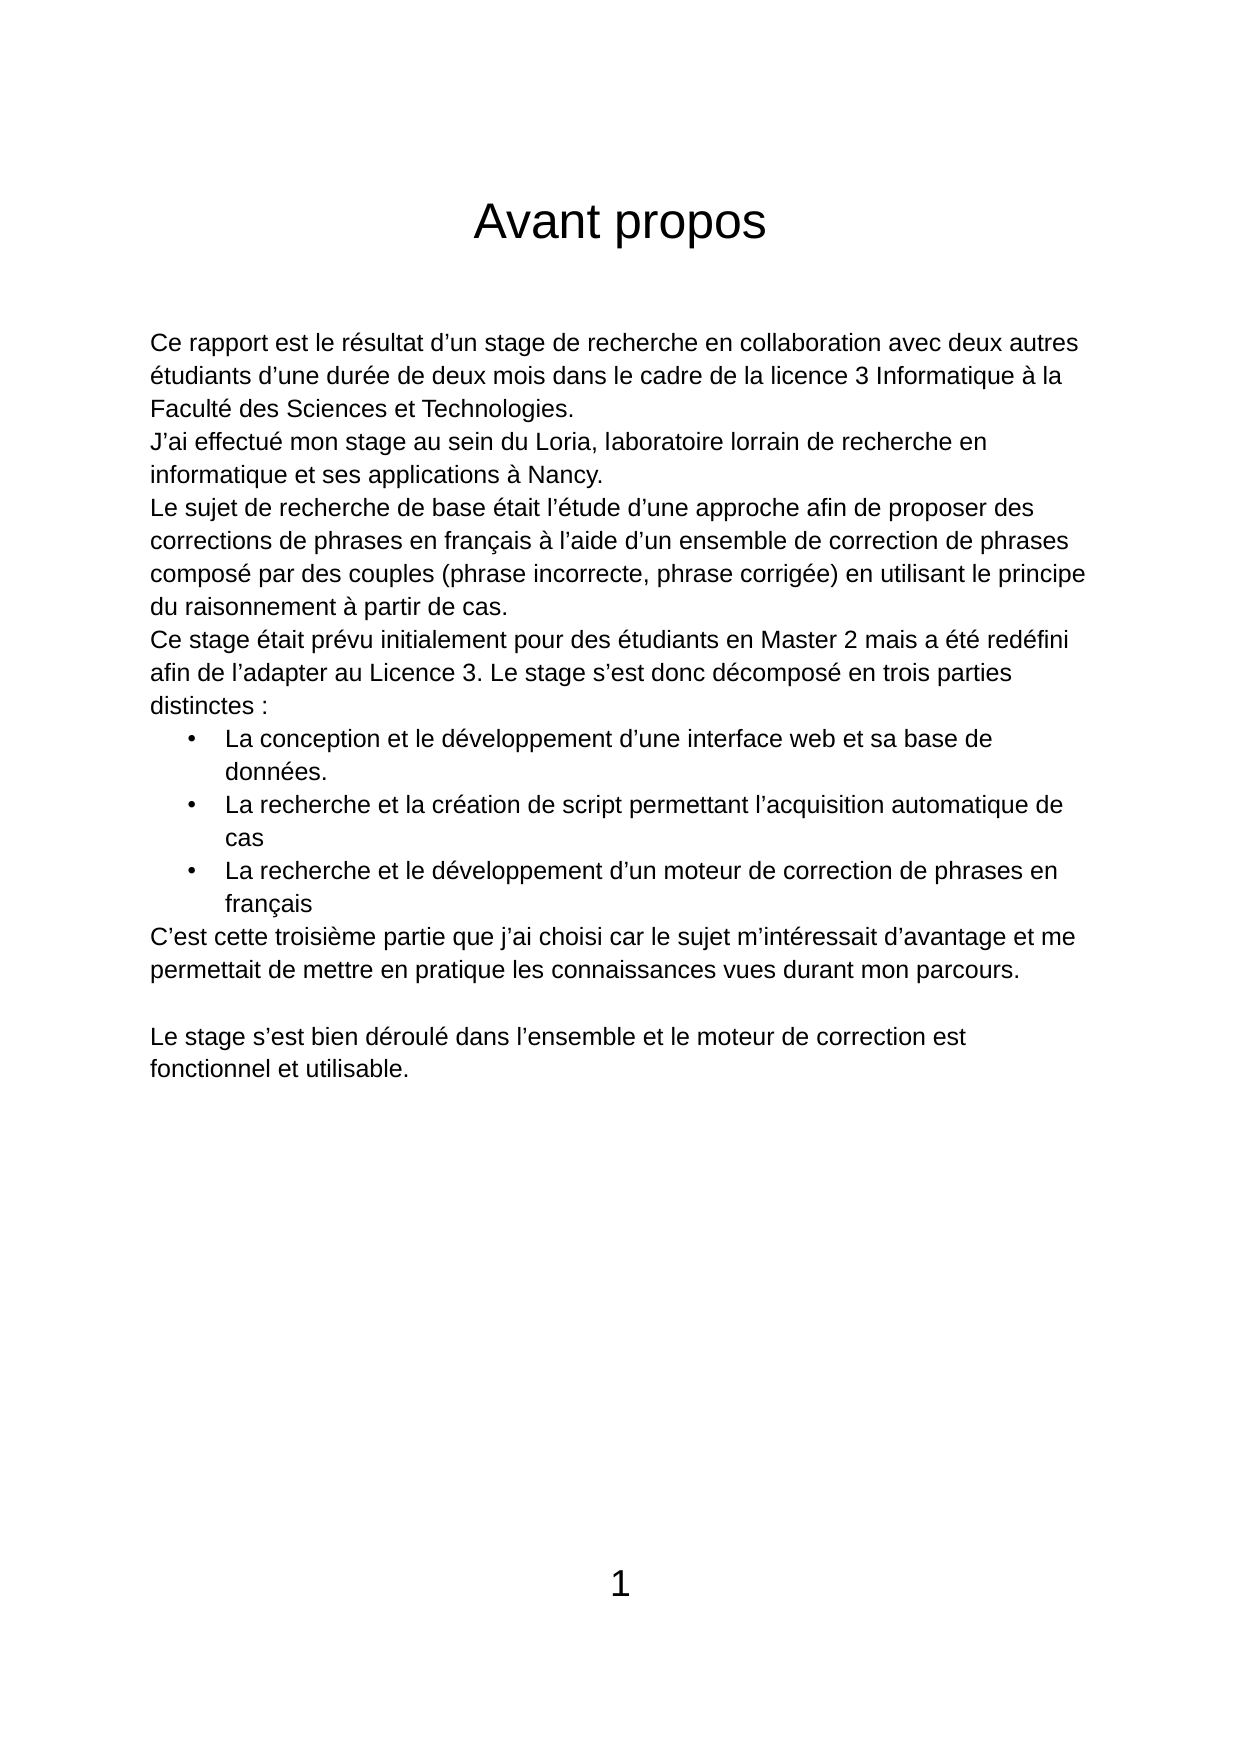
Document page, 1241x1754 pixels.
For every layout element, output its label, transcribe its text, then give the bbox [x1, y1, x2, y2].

list La recherche et la création de script permettant l’acquisition automatique de cas [187, 790, 1090, 852]
text Le sujet de recherche de base était l’étude d’une approche afin de proposer des corrections de phrases en français à l’aide d’un ensemble de correction de phrases composé par des couples (phrase incorrecte, phrase corrigée) en utilisant le principe du raisonnement à partir de cas. [150, 493, 1090, 621]
text C’est cette troisième partie que j’ai choisi car le sujet m’intéressait d’avantage et me permettait de mettre en pratique les connaissances vues durant mon parcours. [150, 922, 1090, 984]
list La conception et le développement d’une interface web et sa base de données. [187, 724, 1090, 786]
list La recherche et le développement d’un moteur de correction de phrases en français [187, 856, 1090, 918]
text Ce rapport est le résultat d’un stage de recherche en collaboration avec deux autres étudiants d’une durée de deux mois dans le cadre de la licence 3 Informatique à la Faculté des Sciences et Technologies. [150, 328, 1090, 422]
text Le stage s’est bien déroulé dans l’ensemble et le moteur de correction est fonctionnel et utilisable. [150, 1021, 1090, 1083]
text J’ai effectué mon stage au sein du Loria, laboratoire lorrain de recherche en informatique et ses applications à Nancy. [150, 427, 1090, 488]
text Ce stage était prévu initialement pour des étudiants en Master 2 mais a été redéfini afin de l’adapter au Licence 3. Le stage s’est donc décomposé en trois parties distinctes : [150, 625, 1090, 720]
subtitle Avant propos [150, 192, 1090, 249]
